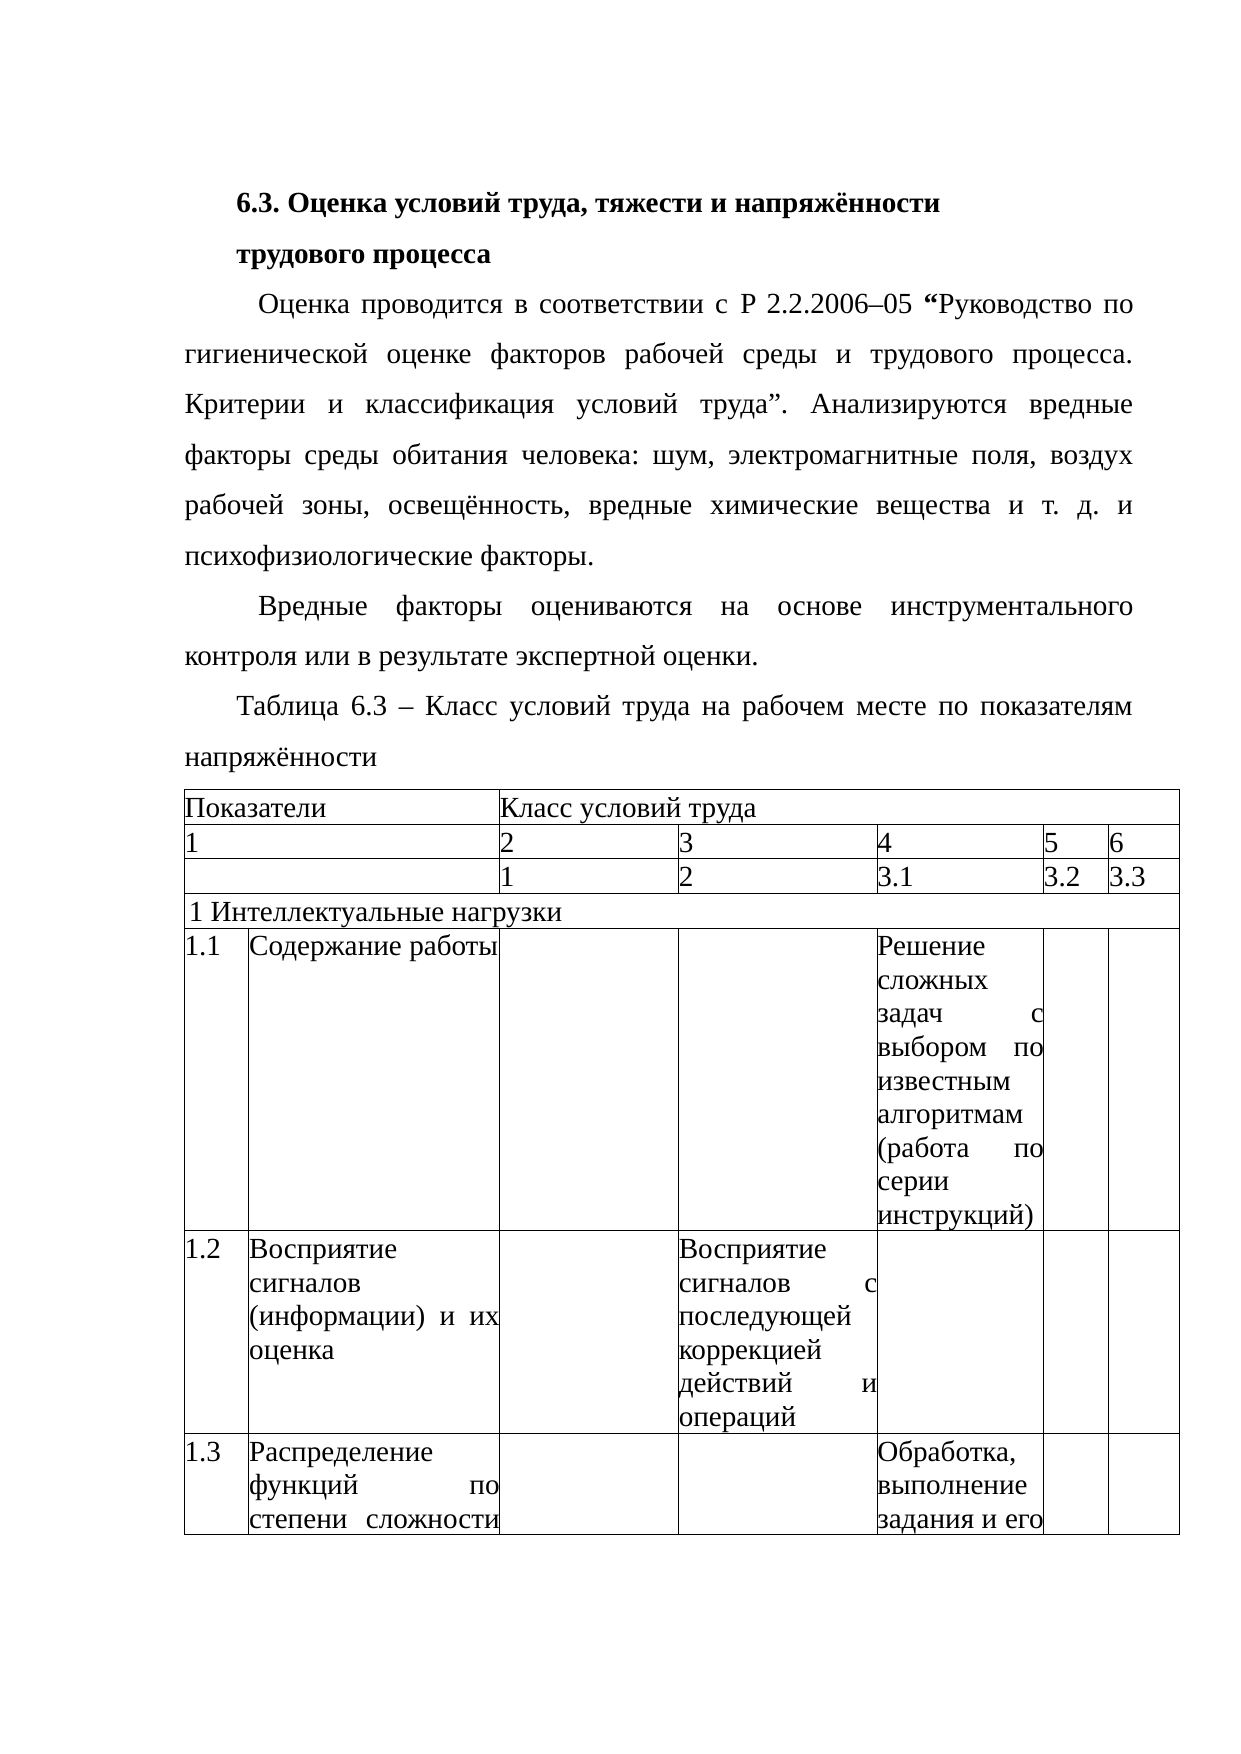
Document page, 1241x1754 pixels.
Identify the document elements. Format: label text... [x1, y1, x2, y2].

table_cell Восприятие сигналов (информации) и их оценка [249, 1231, 499, 1433]
table_cell 1 [185, 825, 499, 858]
table_cell [500, 929, 678, 1230]
table_cell [1044, 929, 1108, 1230]
table_cell [1044, 1434, 1108, 1534]
table_cell 1 [500, 859, 678, 893]
table_cell Восприятие сигналов с последующей коррекцией действий и операций [679, 1231, 877, 1433]
table_cell [679, 929, 877, 1230]
table_cell 5 [1044, 825, 1108, 858]
subtitle трудового процесса [184, 236, 1134, 269]
table_cell [1109, 929, 1179, 1230]
table_cell [1109, 1434, 1179, 1534]
table_cell 2 [679, 859, 877, 893]
table_cell [878, 1231, 1043, 1433]
table_cell [185, 859, 499, 893]
table_cell 1.1 [185, 929, 248, 1230]
table_cell 3.2 [1044, 859, 1108, 893]
table_cell Содержание работы [249, 929, 499, 1230]
table_cell 3 [679, 825, 877, 858]
table_cell 6 [1109, 825, 1179, 858]
table_cell Обработка, выполнение задания и его [878, 1434, 1043, 1534]
table_cell [500, 1434, 678, 1534]
table_cell [1109, 1231, 1179, 1433]
table_cell Решение сложных задач с выбором по известным алгоритмам (работа по серии инструкций) [878, 929, 1043, 1230]
table_cell [1044, 1231, 1108, 1433]
table_cell [679, 1434, 877, 1534]
table_cell [500, 1231, 678, 1433]
table_header Класс условий труда [500, 790, 1179, 824]
subtitle 6.3. Оценка условий труда, тяжести и напряжённости [184, 185, 1134, 219]
table_cell 2 [500, 825, 678, 858]
table_cell 4 [878, 825, 1043, 858]
text Вредные факторы оцениваются на основе инструментального контроля или в результате экспертной оценки. [184, 588, 1134, 672]
text Оценка проводится в соответствии с P 2.2.2006–05 “Руководство по гигиенической оценке факторов рабочей среды и трудового процесса. Критерии и классификация условий труда”. Анализируются вредные факторы среды обитания человека: шум, электромагнитные поля, воздух рабочей зоны, освещённость, вредные химические вещества и т. д. и психофизиологические факторы. [184, 286, 1134, 571]
table_cell 1 Интеллектуальные нагрузки [185, 894, 1179, 927]
table_cell 1.3 [185, 1434, 248, 1534]
table_cell 3.3 [1109, 859, 1179, 893]
table_cell 3.1 [878, 859, 1043, 893]
table_cell Распределение функций по степени сложности [249, 1434, 499, 1534]
text Таблица 6.3 – Класс условий труда на рабочем месте по показателям напряжённости [184, 688, 1134, 772]
table_header Показатели [185, 790, 499, 824]
table_cell 1.2 [185, 1231, 248, 1433]
